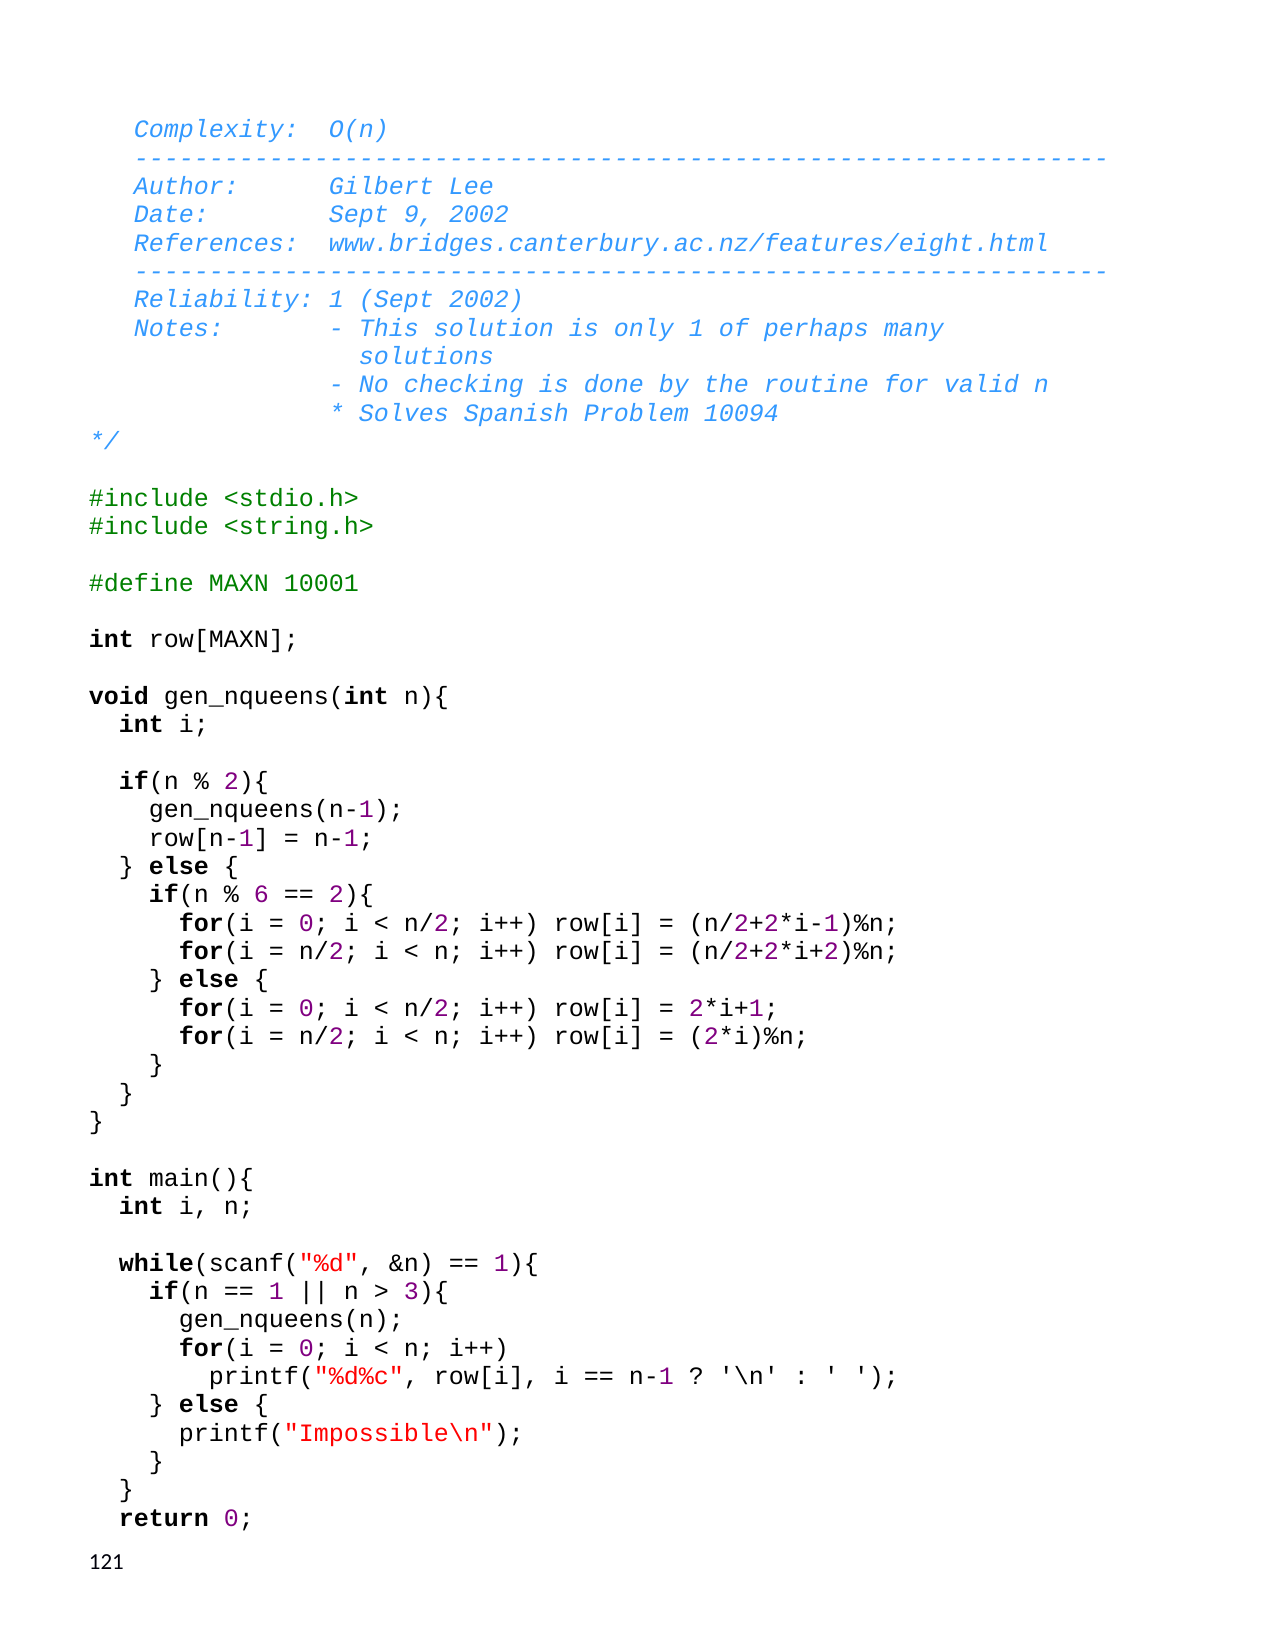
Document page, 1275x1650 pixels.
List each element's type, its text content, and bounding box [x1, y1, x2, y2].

text #define MAXN 10001 [89, 570, 1186, 599]
text * Solves Spanish Problem 10094 [89, 400, 1186, 429]
text gen_nqueens(n); [89, 1307, 1186, 1335]
text ----------------------------------------------------------------- [89, 259, 1186, 287]
text if(n == 1 || n > 3){ [89, 1279, 1186, 1307]
text while(scanf("%d", &n) == 1){ [89, 1250, 1186, 1279]
text solutions [89, 344, 1186, 372]
text printf("%d%c", row[i], i == n-1 ? '\n' : ' '); [89, 1364, 1186, 1392]
text gen_nqueens(n-1); [89, 797, 1186, 825]
text Date: Sept 9, 2002 [89, 202, 1186, 230]
text row[n-1] = n-1; [89, 825, 1186, 854]
text int i; [89, 712, 1186, 740]
text } else { [89, 854, 1186, 882]
text return 0; [89, 1505, 1186, 1534]
text void gen_nqueens(int n){ [89, 684, 1186, 712]
text } [89, 1449, 1186, 1477]
text Reliability: 1 (Sept 2002) [89, 287, 1186, 315]
text - No checking is done by the routine for valid n [89, 372, 1186, 400]
text } [89, 1052, 1186, 1080]
text for(i = n/2; i < n; i++) row[i] = (2*i)%n; [89, 1024, 1186, 1052]
text for(i = n/2; i < n; i++) row[i] = (n/2+2*i+2)%n; [89, 939, 1186, 967]
text } [89, 1477, 1186, 1505]
text int main(){ [89, 1165, 1186, 1194]
text if(n % 6 == 2){ [89, 882, 1186, 910]
text Author: Gilbert Lee [89, 174, 1186, 202]
text } else { [89, 967, 1186, 995]
text #include <stdio.h> [89, 485, 1186, 514]
text } else { [89, 1392, 1186, 1420]
text } [89, 1080, 1186, 1109]
text Notes: - This solution is only 1 of perhaps many [89, 315, 1186, 344]
text for(i = 0; i < n; i++) [89, 1335, 1186, 1364]
text #include <string.h> [89, 514, 1186, 542]
text printf("Impossible\n"); [89, 1420, 1186, 1449]
text References: www.bridges.canterbury.ac.nz/features/eight.html [89, 230, 1186, 259]
text for(i = 0; i < n/2; i++) row[i] = (n/2+2*i-1)%n; [89, 910, 1186, 939]
text } [89, 1109, 1186, 1137]
text int i, n; [89, 1194, 1186, 1222]
text if(n % 2){ [89, 769, 1186, 797]
text */ [89, 429, 1186, 457]
text int row[MAXN]; [89, 627, 1186, 655]
text ----------------------------------------------------------------- [89, 145, 1186, 174]
text Complexity: O(n) [89, 117, 1186, 145]
text for(i = 0; i < n/2; i++) row[i] = 2*i+1; [89, 995, 1186, 1024]
